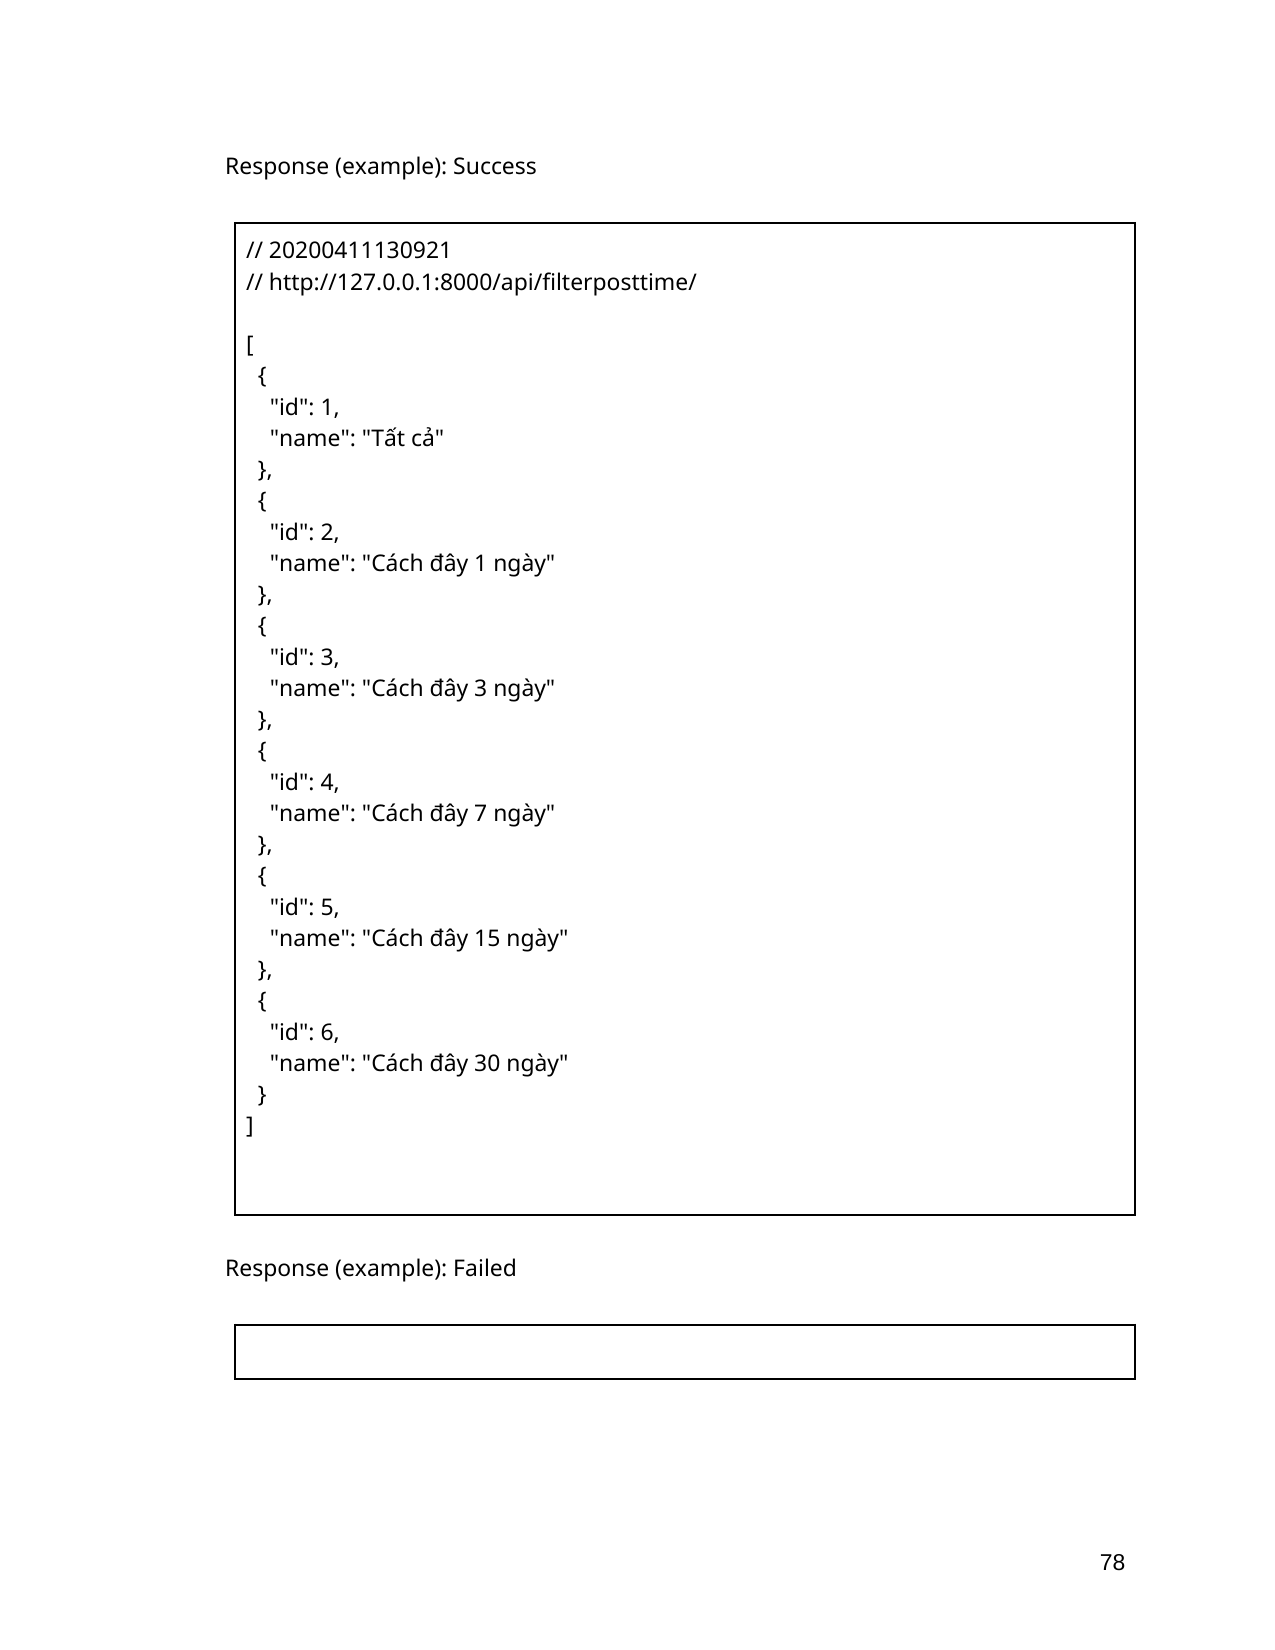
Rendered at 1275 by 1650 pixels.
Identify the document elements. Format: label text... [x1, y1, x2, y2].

text Response (example): Success [225, 150, 1125, 181]
table_header [236, 1326, 1134, 1378]
table_header // 20200411130921 // http://127.0.0.1:8000/api/filterposttime/ [ { "id": 1, "name": "Tất cả" }, { "id": 2, "name": "Cách đây 1 ngày" }, { "id": 3, "name": "Cách đây 3 ngày" }, { "id": 4, "name": "Cách đây 7 ngày" }, { "id": 5, "name": "Cách đây 15 ngày" }, { "id": 6, "name": "Cách đây 30 ngày" } ] [236, 224, 1134, 1213]
text Response (example): Failed [225, 1252, 1125, 1283]
